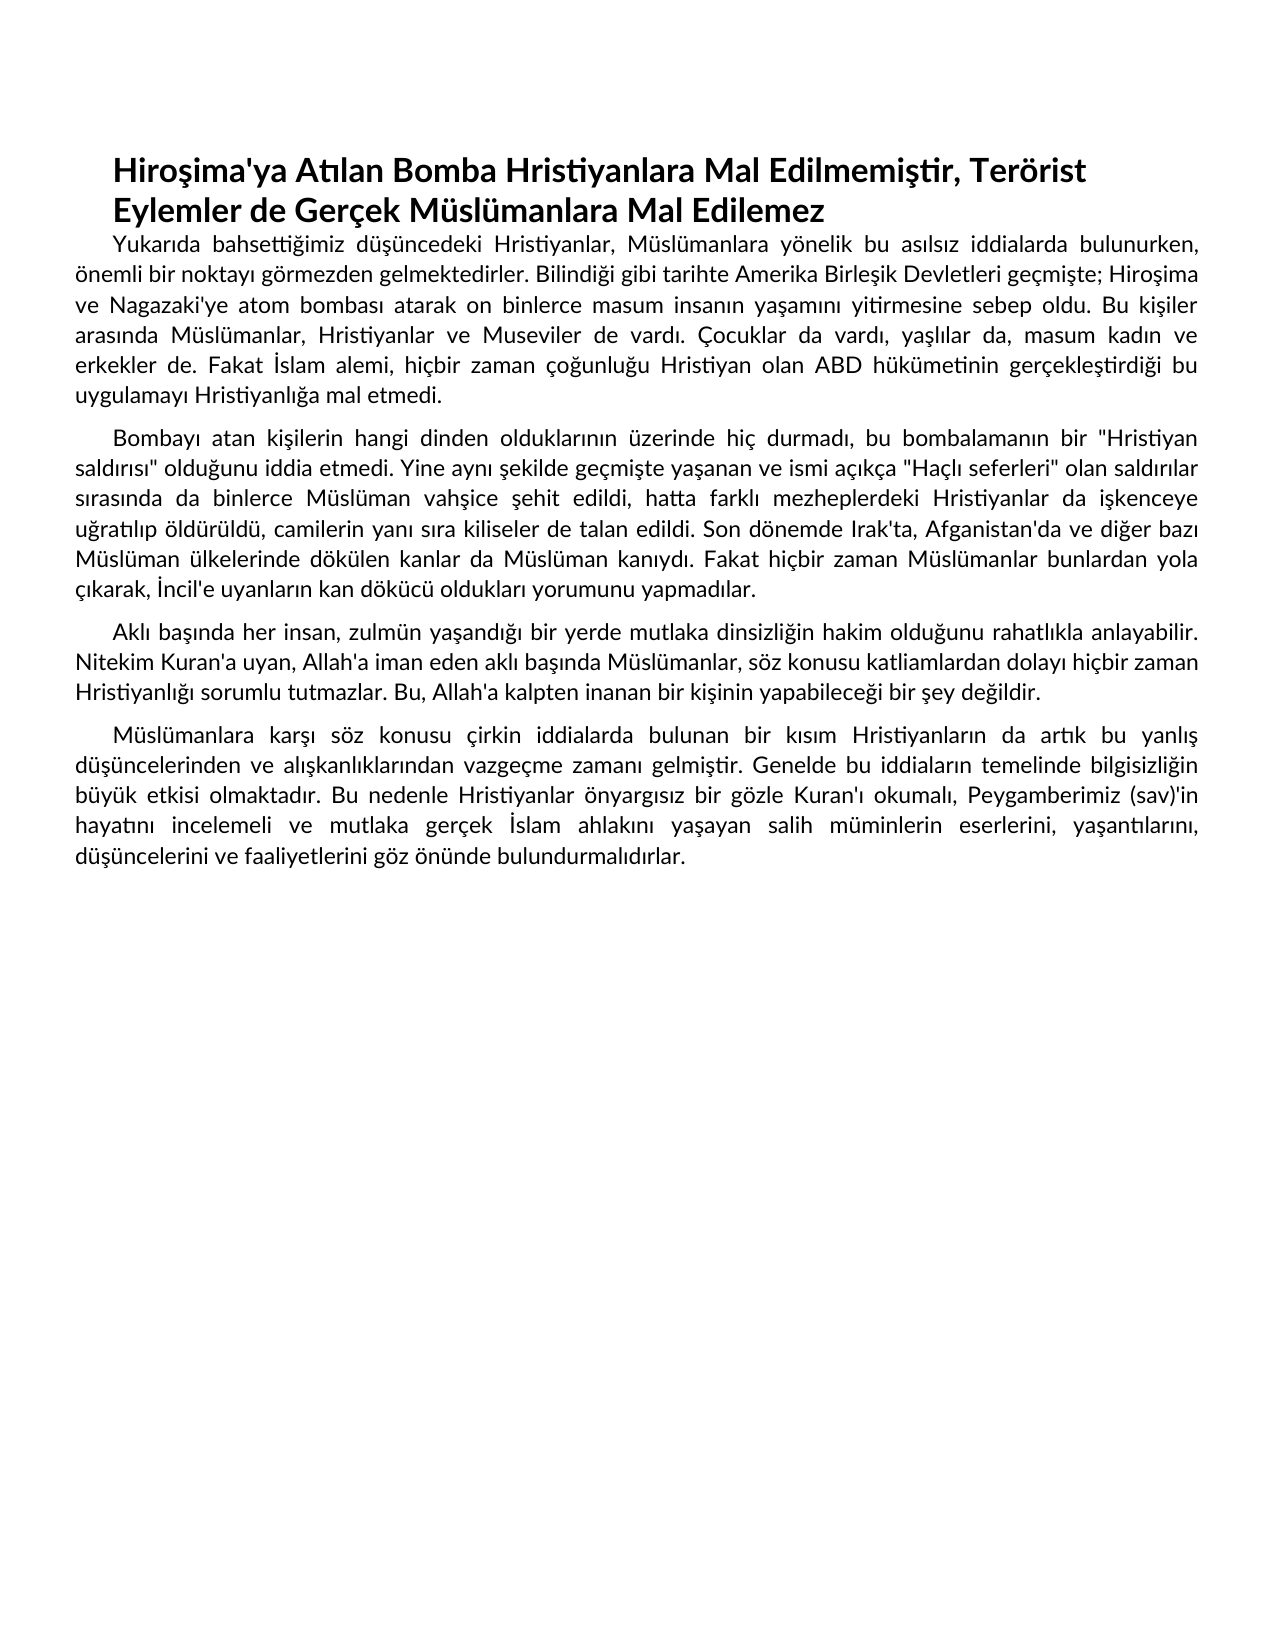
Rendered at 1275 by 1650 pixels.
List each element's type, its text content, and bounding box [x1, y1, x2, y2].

text Yukarıda bahsettiğimiz düşüncedeki Hristiyanlar, Müslümanlara yönelik bu asılsız iddialarda bulunurken, önemli bir noktayı görmezden gelmektedirler. Bilindiği gibi tarihte Amerika Birleşik Devletleri geçmişte; Hiroşima ve Nagazaki'ye atom bombası atarak on binlerce masum insanın yaşamını yitirmesine sebep oldu. Bu kişiler arasında Müslümanlar, Hristiyanlar ve Museviler de vardı. Çocuklar da vardı, yaşlılar da, masum kadın ve erkekler de. Fakat İslam alemi, hiçbir zaman çoğunluğu Hristiyan olan ABD hükümetinin gerçekleştirdiği bu uygulamayı Hristiyanlığa mal etmedi. [75, 230, 1200, 408]
text Müslümanlara karşı söz konusu çirkin iddialarda bulunan bir kısım Hristiyanların da artık bu yanlış düşüncelerinden ve alışkanlıklarından vazgeçme zamanı gelmiştir. Genelde bu iddiaların temelinde bilgisizliğin büyük etkisi olmaktadır. Bu nedenle Hristiyanlar önyargısız bir gözle Kuran'ı okumalı, Peygamberimiz (sav)'in hayatını incelemeli ve mutlaka gerçek İslam ahlakını yaşayan salih müminlerin eserlerini, yaşantılarını, düşüncelerini ve faaliyetlerini göz önünde bulundurmalıdırlar. [75, 721, 1200, 869]
text Aklı başında her insan, zulmün yaşandığı bir yerde mutlaka dinsizliğin hakim olduğunu rahatlıkla anlayabilir. Nitekim Kuran'a uyan, Allah'a iman eden aklı başında Müslümanlar, söz konusu katliamlardan dolayı hiçbir zaman Hristiyanlığı sorumlu tutmazlar. Bu, Allah'a kalpten inanan bir kişinin yapabileceği bir şey değildir. [75, 617, 1200, 705]
subtitle Hiroşima'ya Atılan Bomba Hristiyanlara Mal Edilmemiştir, Terörist Eylemler de Gerçek Müslümanlara Mal Edilemez [112, 150, 1200, 230]
text Bombayı atan kişilerin hangi dinden olduklarının üzerinde hiç durmadı, bu bombalamanın bir "Hristiyan saldırısı" olduğunu iddia etmedi. Yine aynı şekilde geçmişte yaşanan ve ismi açıkça "Haçlı seferleri" olan saldırılar sırasında da binlerce Müslüman vahşice şehit edildi, hatta farklı mezheplerdeki Hristiyanlar da işkenceye uğratılıp öldürüldü, camilerin yanı sıra kiliseler de talan edildi. Son dönemde Irak'ta, Afganistan'da ve diğer bazı Müslüman ülkelerinde dökülen kanlar da Müslüman kanıydı. Fakat hiçbir zaman Müslümanlar bunlardan yola çıkarak, İncil'e uyanların kan dökücü oldukları yorumunu yapmadılar. [75, 424, 1200, 602]
